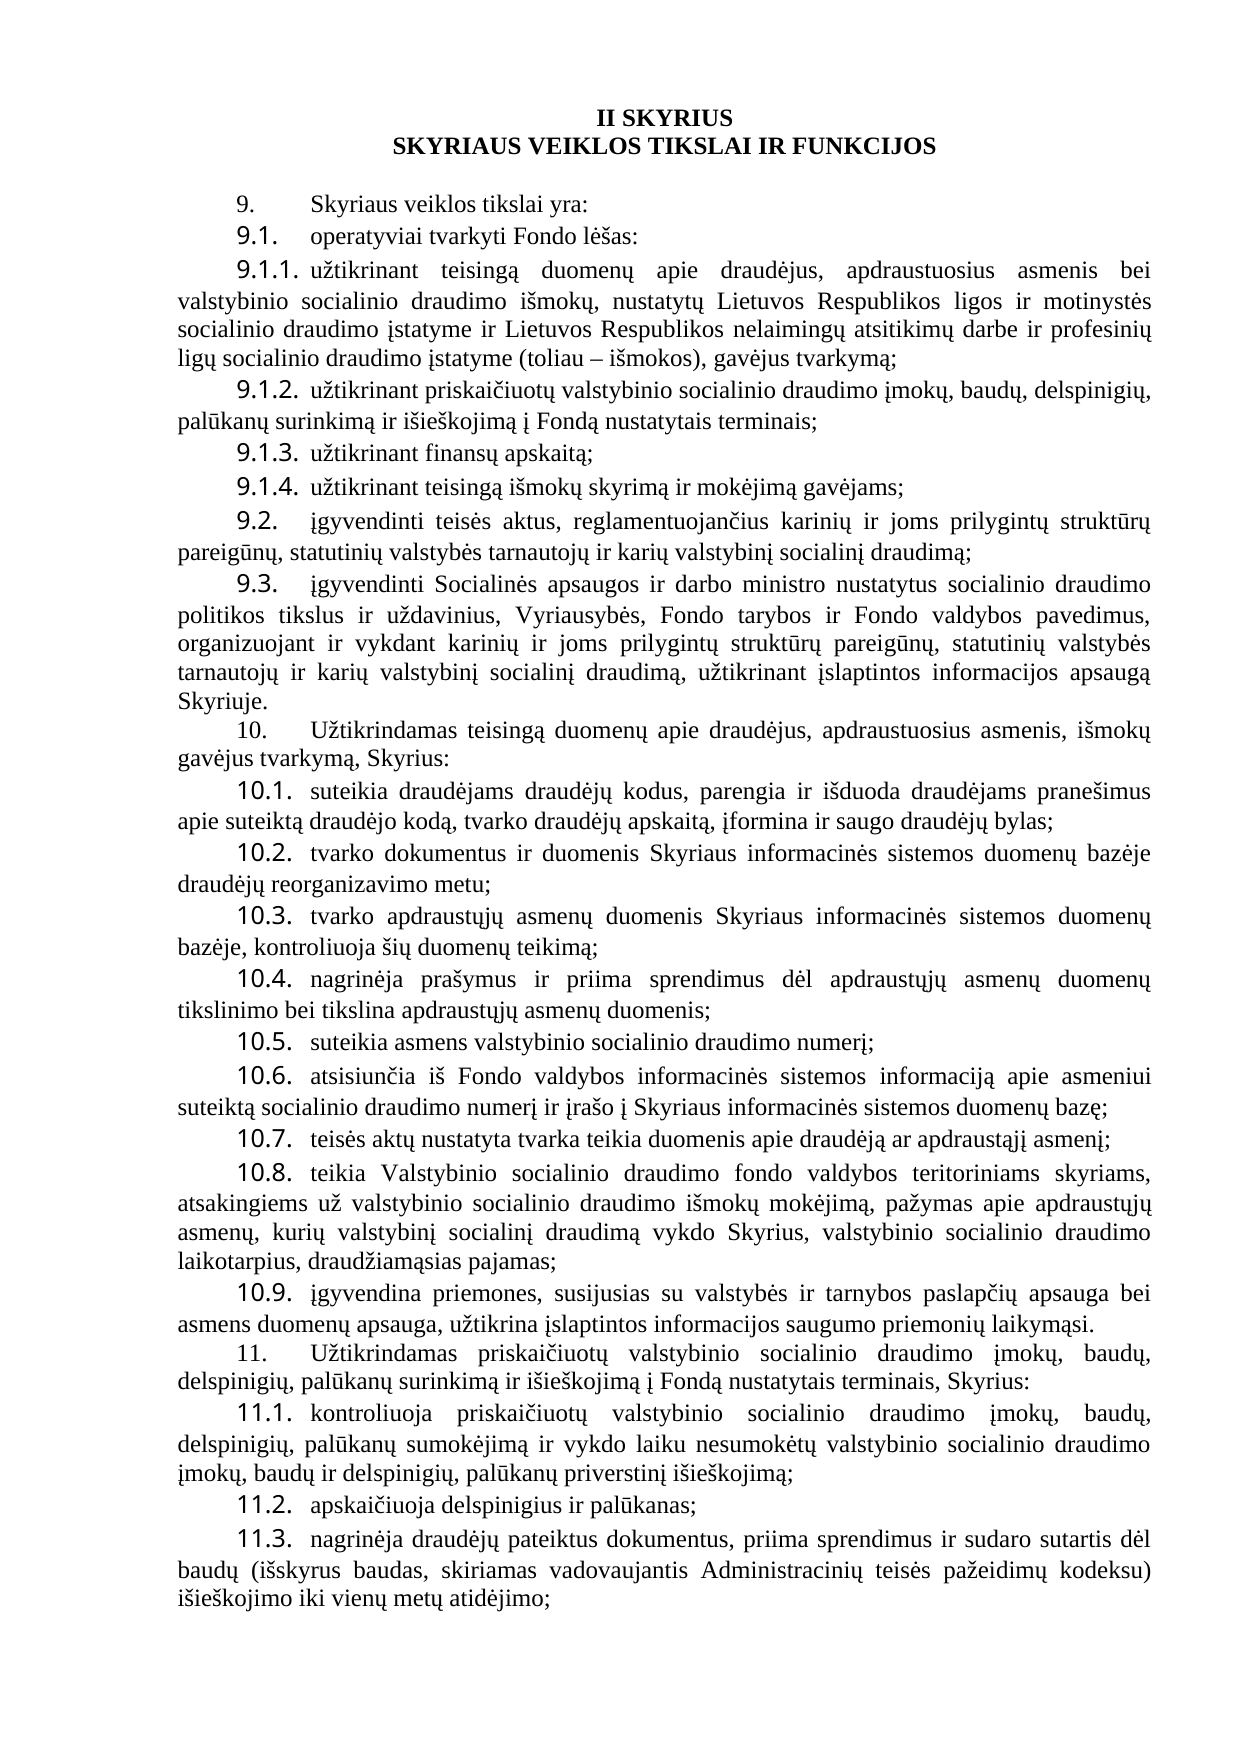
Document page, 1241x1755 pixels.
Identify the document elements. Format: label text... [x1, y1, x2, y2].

text 10. Užtikrindamas teisingą duomenų apie draudėjus, apdraustuosius asmenis, išmokų gavėjus tvarkymą, Skyrius: [177, 715, 1152, 772]
text 10.6. atsisiunčia iš Fondo valdybos informacinės sistemos informaciją apie asmeniui suteiktą socialinio draudimo numerį ir įrašo į Skyriaus informacinės sistemos duomenų bazę; [177, 1058, 1152, 1120]
text 9.1.1. užtikrinant teisingą duomenų apie draudėjus, apdraustuosius asmenis bei valstybinio socialinio draudimo išmokų, nustatytų Lietuvos Respublikos ligos ir motinystės socialinio draudimo įstatyme ir Lietuvos Respublikos nelaimingų atsitikimų darbe ir profesinių ligų socialinio draudimo įstatyme (toliau – išmokos), gavėjus tvarkymą; [177, 252, 1152, 372]
text 11.3. nagrinėja draudėjų pateiktus dokumentus, priima sprendimus ir sudaro sutartis dėl baudų (išskyrus baudas, skiriamas vadovaujantis Administracinių teisės pažeidimų kodeksu) išieškojimo iki vienų metų atidėjimo; [177, 1521, 1152, 1612]
text 9. Skyriaus veiklos tikslai yra: [177, 189, 1152, 218]
text 9.1. operatyviai tvarkyti Fondo lėšas: [177, 218, 1152, 252]
text 10.4. nagrinėja prašymus ir priima sprendimus dėl apdraustųjų asmenų duomenų tikslinimo bei tikslina apdraustųjų asmenų duomenis; [177, 961, 1152, 1023]
text 9.1.2. užtikrinant priskaičiuotų valstybinio socialinio draudimo įmokų, baudų, delspinigių, palūkanų surinkimą ir išieškojimą į Fondą nustatytais terminais; [177, 372, 1152, 435]
text 10.7. teisės aktų nustatyta tvarka teikia duomenis apie draudėją ar apdraustąjį asmenį; [177, 1120, 1152, 1154]
text 10.5. suteikia asmens valstybinio socialinio draudimo numerį; [177, 1023, 1152, 1058]
text 9.1.4. užtikrinant teisingą išmokų skyrimą ir mokėjimą gavėjams; [177, 469, 1152, 503]
text 10.2. tvarko dokumentus ir duomenis Skyriaus informacinės sistemos duomenų bazėje draudėjų reorganizavimo metu; [177, 835, 1152, 898]
text SKYRIAUS VEIKLOS TIKSLAI IR FUNKCIJOS [177, 131, 1152, 160]
text 9.2. įgyvendinti teisės aktus, reglamentuojančius karinių ir joms prilygintų struktūrų pareigūnų, statutinių valstybės tarnautojų ir karių valstybinį socialinį draudimą; [177, 503, 1152, 566]
text 11.1. kontroliuoja priskaičiuotų valstybinio socialinio draudimo įmokų, baudų, delspinigių, palūkanų sumokėjimą ir vykdo laiku nesumokėtų valstybinio socialinio draudimo įmokų, baudų ir delspinigių, palūkanų priverstinį išieškojimą; [177, 1395, 1152, 1487]
text 10.8. teikia Valstybinio socialinio draudimo fondo valdybos teritoriniams skyriams, atsakingiems už valstybinio socialinio draudimo išmokų mokėjimą, pažymas apie apdraustųjų asmenų, kurių valstybinį socialinį draudimą vykdo Skyrius, valstybinio socialinio draudimo laikotarpius, draudžiamąsias pajamas; [177, 1154, 1152, 1275]
text 11.2. apskaičiuoja delspinigius ir palūkanas; [177, 1487, 1152, 1521]
text 10.9. įgyvendina priemones, susijusias su valstybės ir tarnybos paslapčių apsauga bei asmens duomenų apsauga, užtikrina įslaptintos informacijos saugumo priemonių laikymąsi. [177, 1275, 1152, 1338]
text II SKYRIUS [177, 103, 1152, 131]
text 9.3. įgyvendinti Socialinės apsaugos ir darbo ministro nustatytus socialinio draudimo politikos tikslus ir uždavinius, Vyriausybės, Fondo tarybos ir Fondo valdybos pavedimus, organizuojant ir vykdant karinių ir joms prilygintų struktūrų pareigūnų, statutinių valstybės tarnautojų ir karių valstybinį socialinį draudimą, užtikrinant įslaptintos informacijos apsaugą Skyriuje. [177, 566, 1152, 715]
text 10.3. tvarko apdraustųjų asmenų duomenis Skyriaus informacinės sistemos duomenų bazėje, kontroliuoja šių duomenų teikimą; [177, 898, 1152, 961]
text 10.1. suteikia draudėjams draudėjų kodus, parengia ir išduoda draudėjams pranešimus apie suteiktą draudėjo kodą, tvarko draudėjų apskaitą, įformina ir saugo draudėjų bylas; [177, 772, 1152, 835]
text 11. Užtikrindamas priskaičiuotų valstybinio socialinio draudimo įmokų, baudų, delspinigių, palūkanų surinkimą ir išieškojimą į Fondą nustatytais terminais, Skyrius: [177, 1338, 1152, 1395]
text 9.1.3. užtikrinant finansų apskaitą; [177, 435, 1152, 469]
